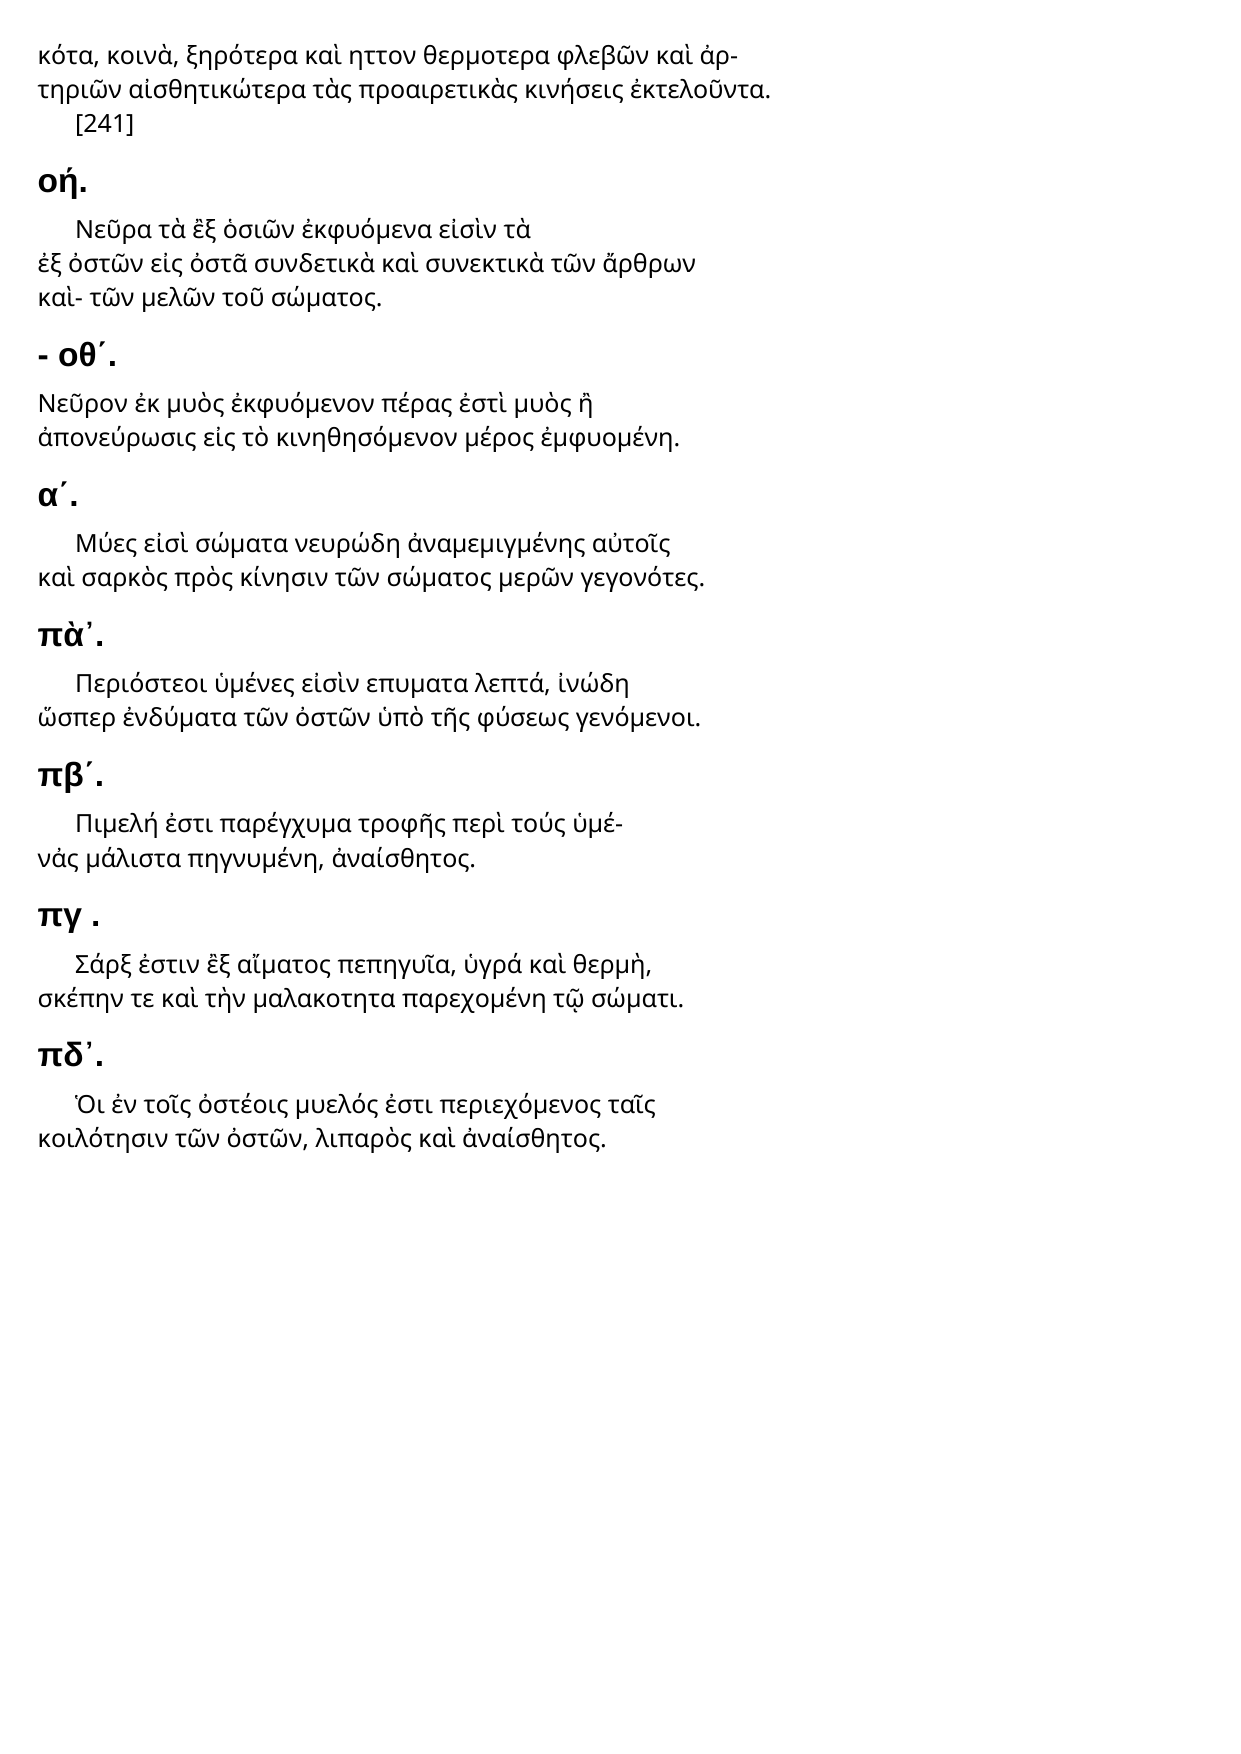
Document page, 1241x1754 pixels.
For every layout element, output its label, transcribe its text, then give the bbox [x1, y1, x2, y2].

text Πιμελή ἐστι παρέγχυμα τροφῆς περὶ τούς ὑμέ- νἀς μάλιστα πηγνυμένη, ἀναίσθητος. [37, 806, 1203, 874]
text Περιόστεοι ὑμένες εἰσὶν επυματα λεπτά, ἰνώδη ὥσπερ ἐνδύματα τῶν ὀστῶν ὑπὸ τῆς φύσεως γενόμενοι. [37, 666, 1203, 734]
text Νεῦρον ἐκ μυὸς ἐκφυόμενον πέρας ἐστὶ μυὸς ἢ ἀπονεύρωσις εἰς τὸ κινηθησόμενον μέρος ἐμφυομένη. [37, 386, 1203, 454]
text κότα, κοινὰ, ξηρότερα καὶ ηττον θερμοτερα φλεβῶν καὶ ἀρ- τηριῶν αἰσθητικώτερα τὰς προαιρετικὰς κινήσεις ἐκτελοῦντα. [37, 37, 1203, 106]
text Σάρξ ἐστιν ἒξ αἴματος πεπηγυῖα, ὑγρά καὶ θερμὴ, σκέπην τε καὶ τὴν μαλακοτητα παρεχομένη τῷ σώματι. [37, 946, 1203, 1014]
text Ὁι ἐν τοῖς ὀστέοις μυελός ἐστι περιεχόμενος ταῖς κοιλότησιν τῶν ὀστῶν, λιπαρὸς καὶ ἀναίσθητος. [37, 1086, 1203, 1154]
subtitle οή. [37, 161, 1203, 199]
subtitle πγ . [37, 895, 1203, 934]
text Νεῦρα τὰ ἒξ ὁσιῶν ἐκφυόμενα εἰσὶν τὰ ἐξ ὀστῶν εἰς ὀστᾶ συνδετικὰ καὶ συνεκτικὰ τῶν ἄρθρων καὶ- τῶν μελῶν τοῦ σώματος. [37, 212, 1203, 314]
text Μύες εἰσὶ σώματα νευρώδη ἀναμεμιγμένης αὐτοῖς καὶ σαρκὸς πρὸς κίνησιν τῶν σώματος μερῶν γεγονότες. [37, 526, 1203, 594]
subtitle πβ΄. [37, 755, 1203, 794]
subtitle - οθ΄. [37, 335, 1203, 373]
subtitle α΄. [37, 475, 1203, 513]
text [241] [37, 106, 1203, 140]
subtitle πδ᾽. [37, 1035, 1203, 1074]
subtitle πὰ᾽. [37, 615, 1203, 653]
